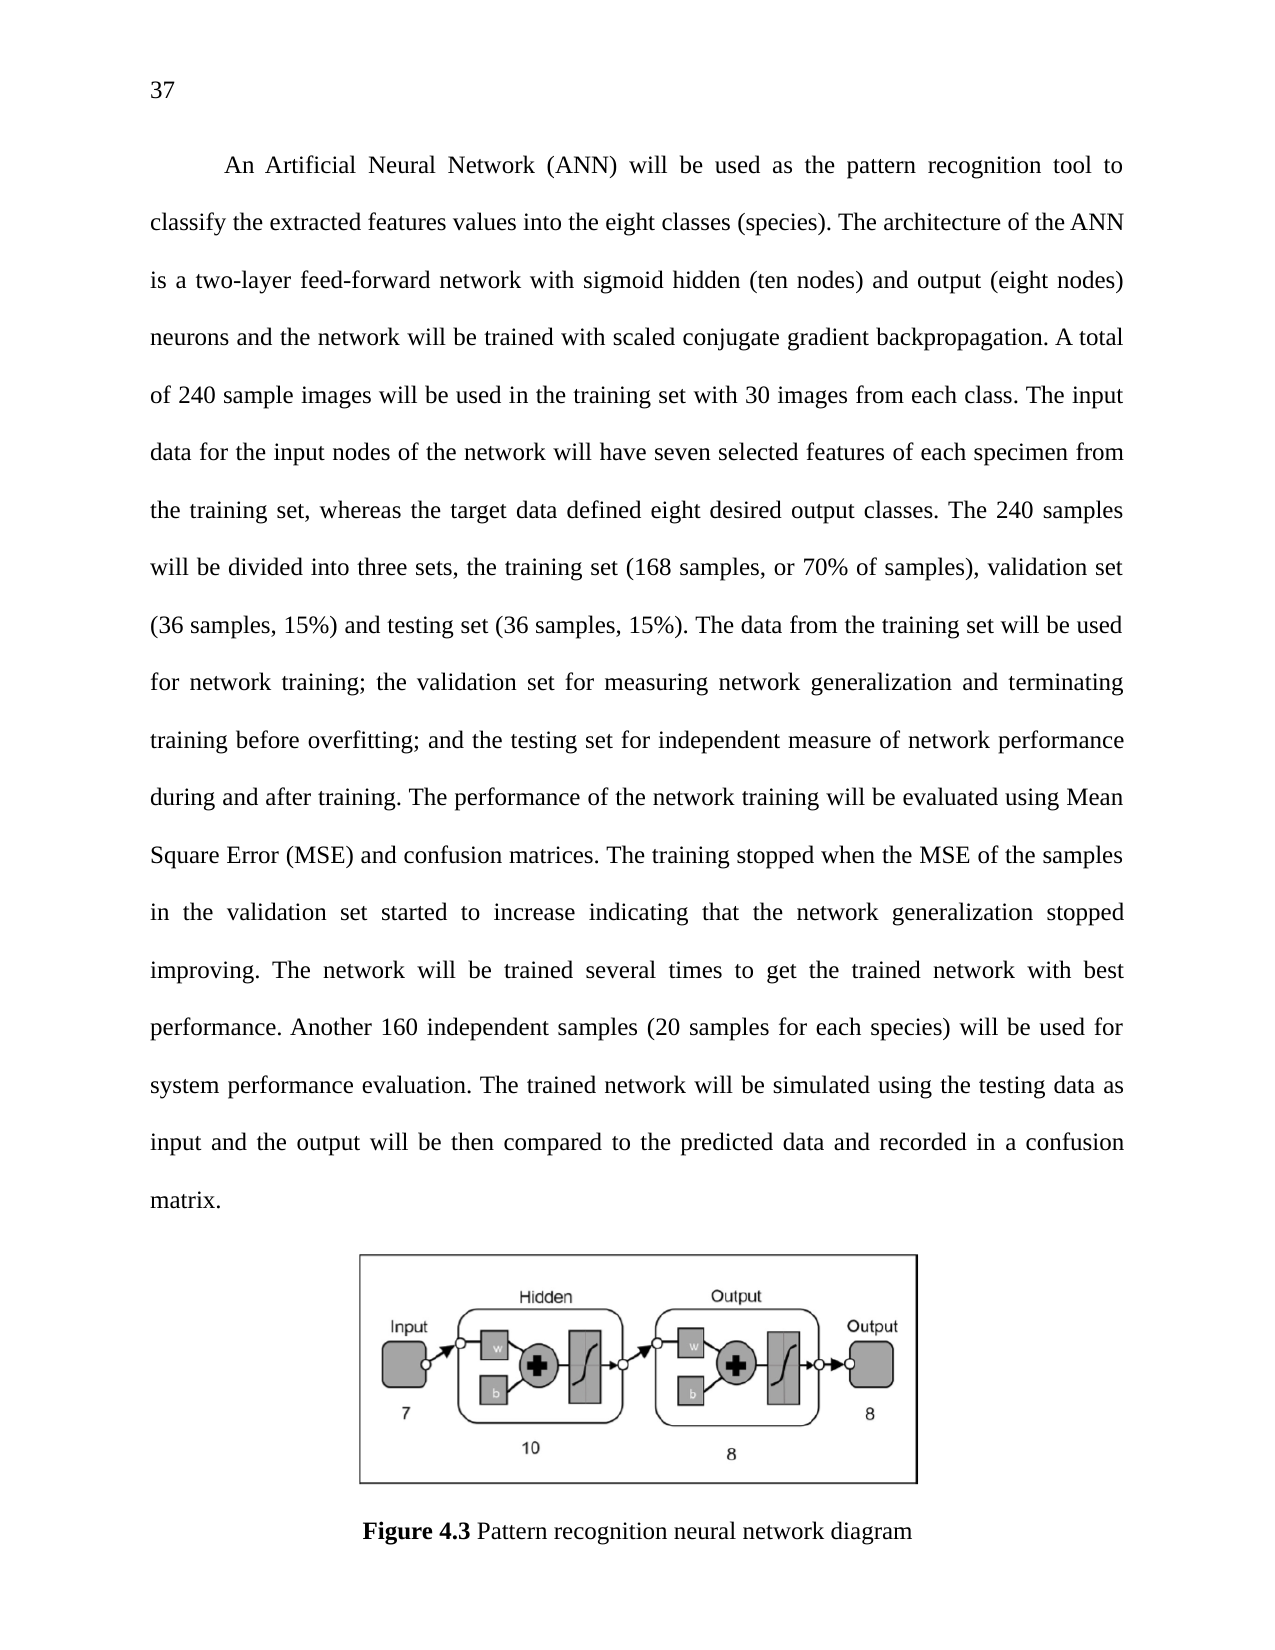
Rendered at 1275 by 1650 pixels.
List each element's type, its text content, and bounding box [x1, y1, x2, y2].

text An Artificial Neural Network (ANN) will be used as the pattern recognition tool to classify the extracted features values into the eight classes (species). The architecture of the ANN is a two-layer feed-forward network with sigmoid hidden (ten nodes) and output (eight nodes) neurons and the network will be trained with scaled conjugate gradient backpropagation. A total of 240 sample images will be used in the training set with 30 images from each class. The input data for the input nodes of the network will have seven selected features of each specimen from the training set, whereas the target data defined eight desired output classes. The 240 samples will be divided into three sets, the training set (168 samples, or 70% of samples), validation set (36 samples, 15%) and testing set (36 samples, 15%). The data from the training set will be used for network training; the validation set for measuring network generalization and terminating training before overfitting; and the testing set for independent measure of network performance during and after training. The performance of the network training will be evaluated using Mean Square Error (MSE) and confusion matrices. The training stopped when the MSE of the samples in the validation set started to increase indicating that the network generalization stopped improving. The network will be trained several times to get the trained network with best performance. Another 160 independent samples (20 samples for each species) will be used for system performance evaluation. The trained network will be simulated using the testing data as input and the output will be then compared to the predicted data and recorded in a confusion matrix. [150, 150, 1125, 1214]
text Figure 4.3 Pattern recognition neural network diagram [150, 1516, 1125, 1545]
